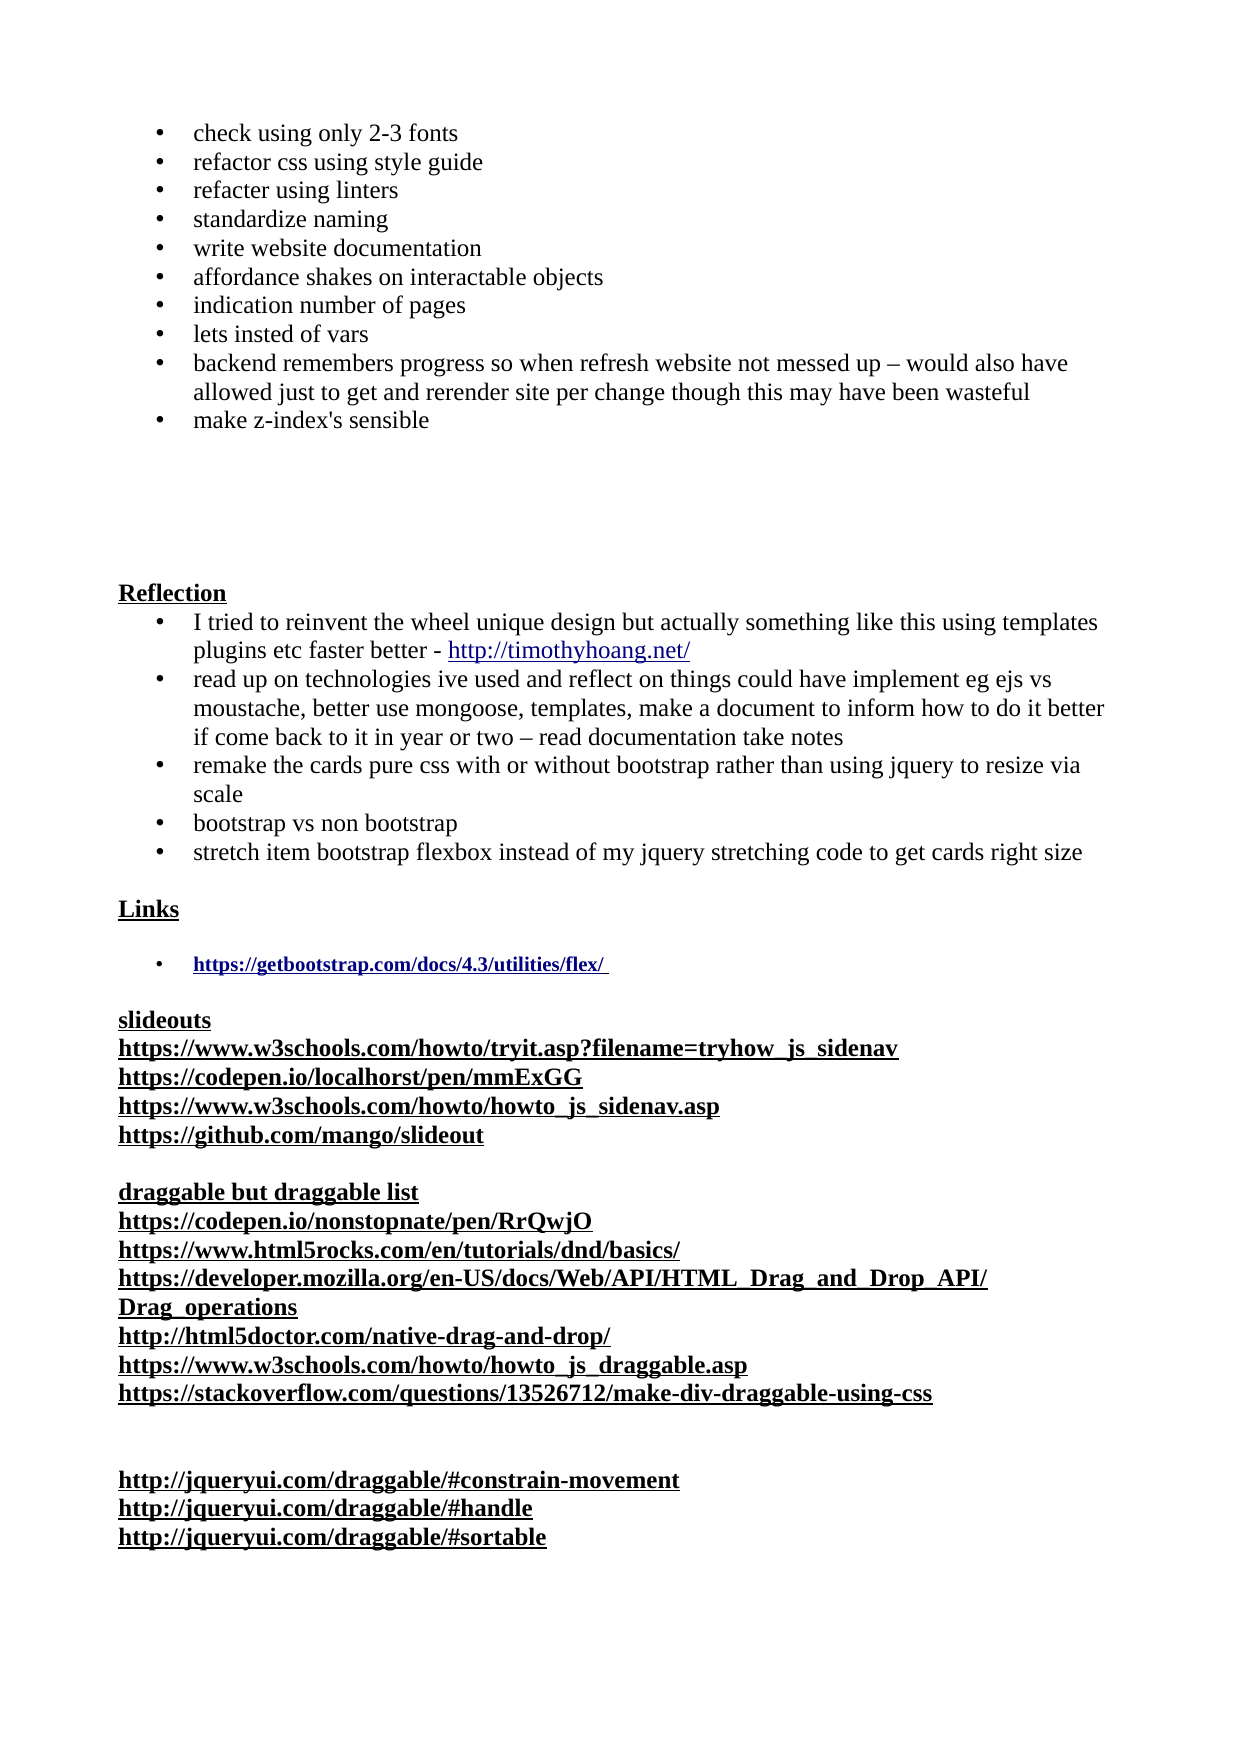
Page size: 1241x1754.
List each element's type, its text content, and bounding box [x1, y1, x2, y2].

text https://www.w3schools.com/howto/howto_js_sidenav.asp [118, 1091, 1122, 1120]
text http://html5doctor.com/native-drag-and-drop/ [118, 1321, 1122, 1350]
text https://github.com/mango/slideout [118, 1120, 1122, 1148]
list stretch item bootstrap flexbox instead of my jquery stretching code to get cards right size [156, 837, 1122, 866]
list I tried to reinvent the wheel unique design but actually something like this using templates plugins etc faster better - http://timothyhoang.net/ [156, 607, 1122, 664]
text http://jqueryui.com/draggable/#handle [118, 1493, 1122, 1522]
list write website documentation [156, 233, 1122, 262]
list make z-index's sensible [156, 406, 1122, 434]
text Reflection [118, 578, 1122, 607]
list check using only 2-3 fonts [156, 118, 1122, 147]
text https://stackoverflow.com/questions/13526712/make-div-draggable-using-css [118, 1378, 1122, 1407]
text https://www.html5rocks.com/en/tutorials/dnd/basics/ [118, 1235, 1122, 1263]
text draggable but draggable list [118, 1177, 1122, 1206]
list backend remembers progress so when refresh website not messed up – would also have allowed just to get and rerender site per change though this may have been wasteful [156, 348, 1122, 406]
text Links [118, 894, 1122, 923]
list standardize naming [156, 204, 1122, 233]
list bootstrap vs non bootstrap [156, 808, 1122, 837]
list read up on technologies ive used and reflect on things could have implement eg ejs vs moustache, better use mongoose, templates, make a document to inform how to do it better if come back to it in year or two – read documentation take notes [156, 664, 1122, 751]
text http://jqueryui.com/draggable/#sortable [118, 1522, 1122, 1551]
text https://codepen.io/localhorst/pen/mmExGG [118, 1062, 1122, 1091]
text https://www.w3schools.com/howto/tryit.asp?filename=tryhow_js_sidenav [118, 1033, 1122, 1062]
list indication number of pages [156, 291, 1122, 319]
text https://developer.mozilla.org/en-US/docs/Web/API/HTML_Drag_and_Drop_API/Drag_operations [118, 1263, 1122, 1321]
list remake the cards pure css with or without bootstrap rather than using jquery to resize via scale [156, 751, 1122, 808]
list refacter using linters [156, 176, 1122, 204]
text http://jqueryui.com/draggable/#constrain-movement [118, 1465, 1122, 1493]
list affordance shakes on interactable objects [156, 262, 1122, 291]
text https://codepen.io/nonstopnate/pen/RrQwjO [118, 1206, 1122, 1235]
list https://getbootstrap.com/docs/4.3/utilities/flex/ [156, 952, 1122, 976]
text https://www.w3schools.com/howto/howto_js_draggable.asp [118, 1350, 1122, 1378]
text slideouts [118, 1005, 1122, 1033]
list lets insted of vars [156, 319, 1122, 348]
list refactor css using style guide [156, 147, 1122, 176]
